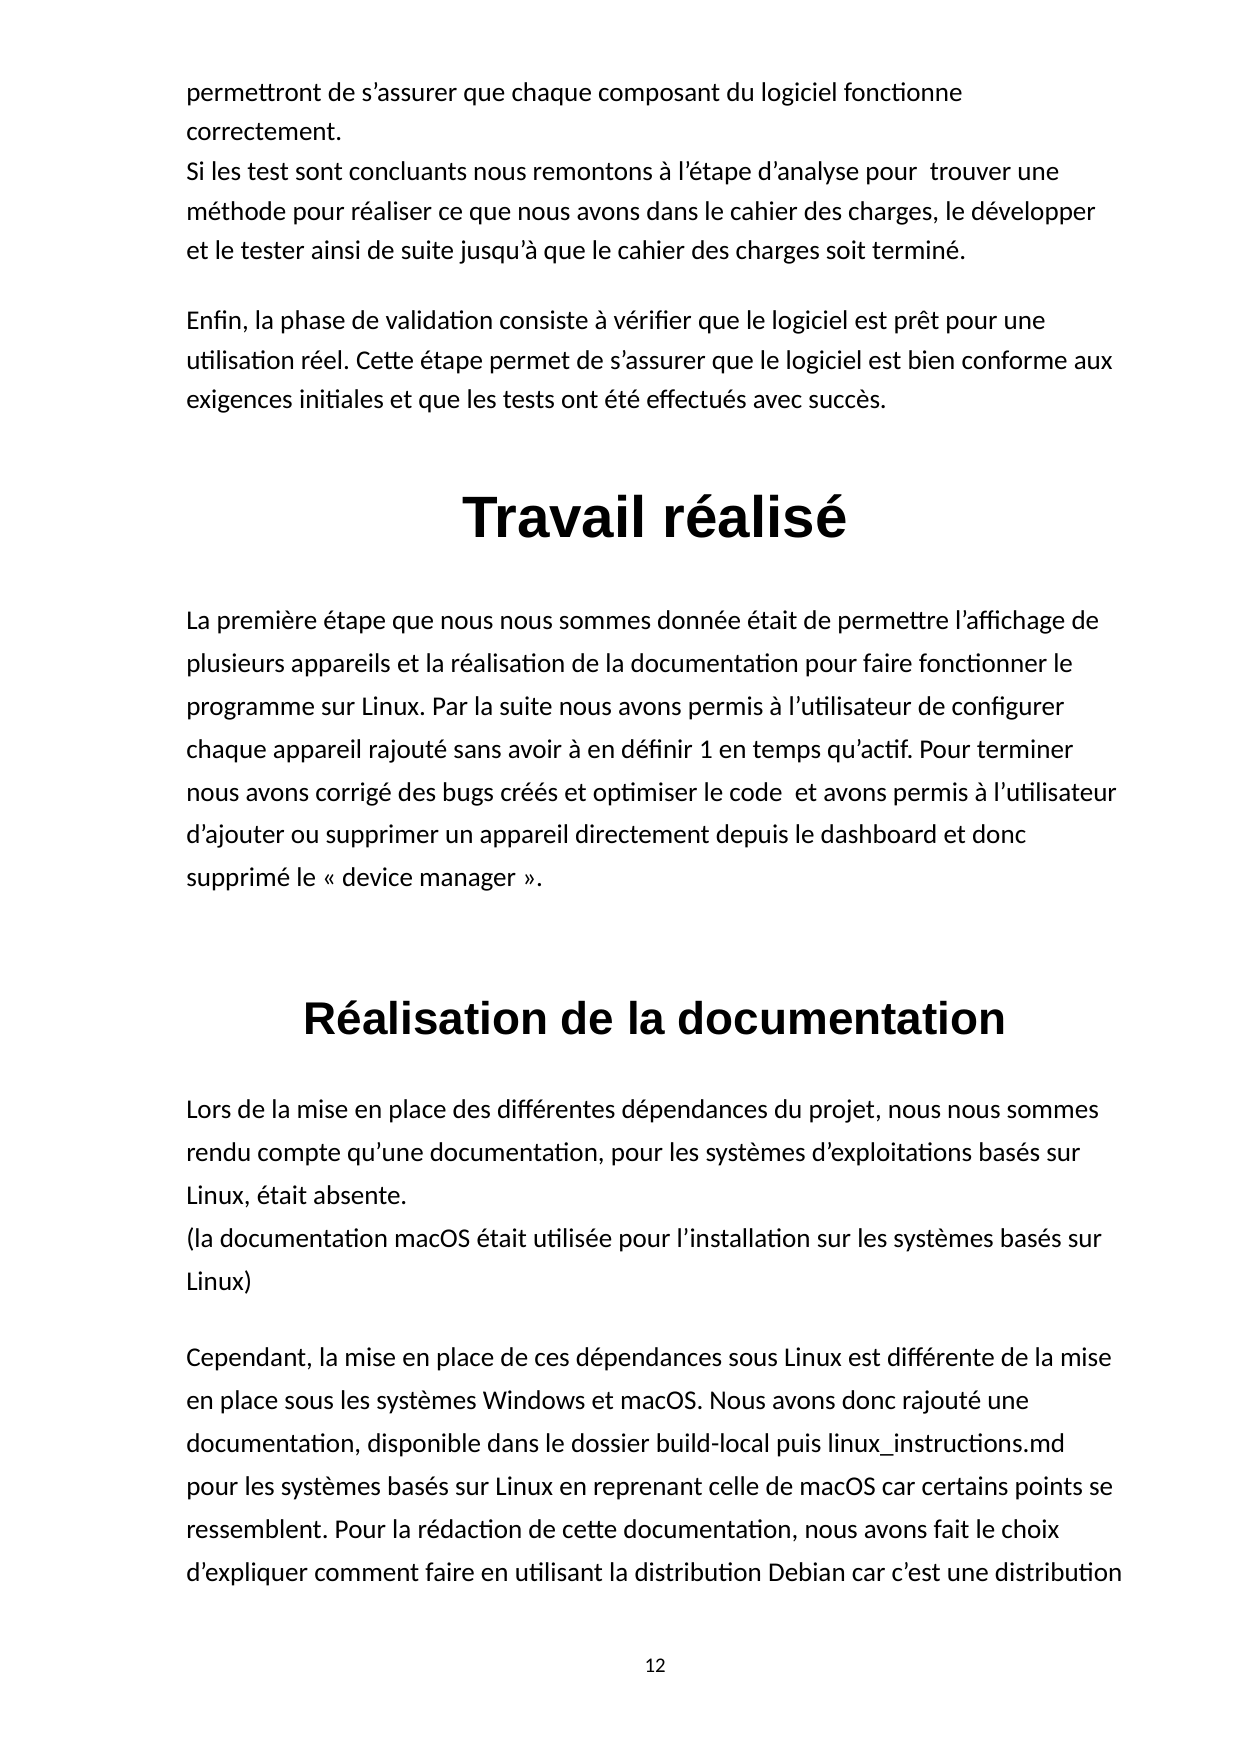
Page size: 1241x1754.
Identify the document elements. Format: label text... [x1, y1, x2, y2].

text Lors de la mise en place des différentes dépendances du projet, nous nous sommes rendu compte qu’une documentation, pour les systèmes d’exploitations basés sur Linux, était absente. [186, 1093, 1123, 1212]
subtitle Travail réalisé [186, 483, 1123, 550]
subtitle Réalisation de la documentation [186, 991, 1123, 1044]
text Cependant, la mise en place de ces dépendances sous Linux est différente de la mise en place sous les systèmes Windows et macOS. Nous avons donc rajouté une documentation, disponible dans le dossier build-local puis linux_instructions.md pour les systèmes basés sur Linux en reprenant celle de macOS car certains points se ressemblent. Pour la rédaction de cette documentation, nous avons fait le choix d’expliquer comment faire en utilisant la distribution Debian car c’est une distribution [186, 1340, 1123, 1588]
text La première étape que nous nous sommes donnée était de permettre l’affichage de plusieurs appareils et la réalisation de la documentation pour faire fonctionner le programme sur Linux. Par la suite nous avons permis à l’utilisateur de configurer chaque appareil rajouté sans avoir à en définir 1 en temps qu’actif. Pour terminer nous avons corrigé des bugs créés et optimiser le code et avons permis à l’utilisateur d’ajouter ou supprimer un appareil directement depuis le dashboard et donc supprimé le « device manager ». [186, 603, 1123, 894]
text (la documentation macOS était utilisée pour l’installation sur les systèmes basés sur Linux) [186, 1221, 1123, 1297]
text Si les test sont concluants nous remontons à l’étape d’analyse pour trouver une méthode pour réaliser ce que nous avons dans le cahier des charges, le développer et le tester ainsi de suite jusqu’à que le cahier des charges soit terminé. [186, 154, 1123, 266]
text permettront de s’assurer que chaque composant du logiciel fonctionne correctement. [186, 75, 1123, 148]
text Enfin, la phase de validation consiste à vérifier que le logiciel est prêt pour une utilisation réel. Cette étape permet de s’assurer que le logiciel est bien conforme aux exigences initiales et que les tests ont été effectués avec succès. [186, 303, 1123, 416]
